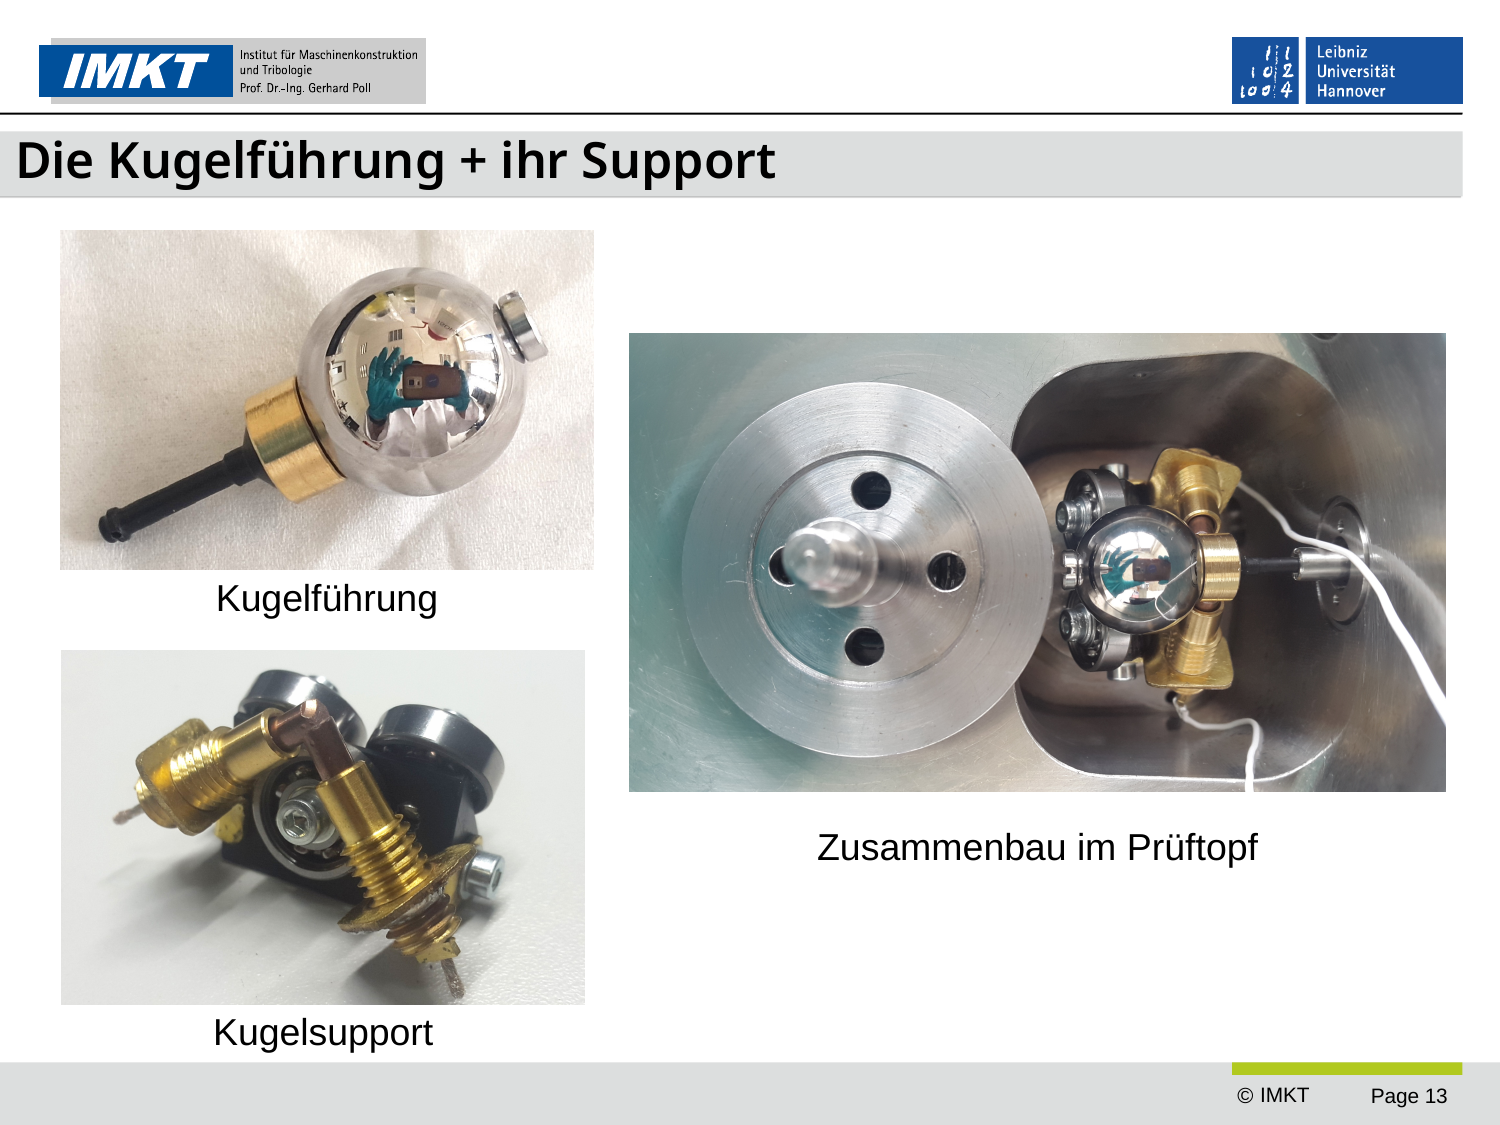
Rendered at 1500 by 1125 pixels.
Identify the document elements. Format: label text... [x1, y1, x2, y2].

title Die Kugelführung + ihr Support [0, 121, 1463, 211]
text_box Zusammenbau im Prüftopf [802, 818, 1274, 876]
picture [60, 230, 594, 571]
picture [1232, 37, 1463, 104]
text_box Kugelführung [201, 570, 453, 627]
text_box Kugelsupport [198, 1004, 449, 1062]
picture [61, 650, 585, 1005]
picture [629, 333, 1446, 792]
